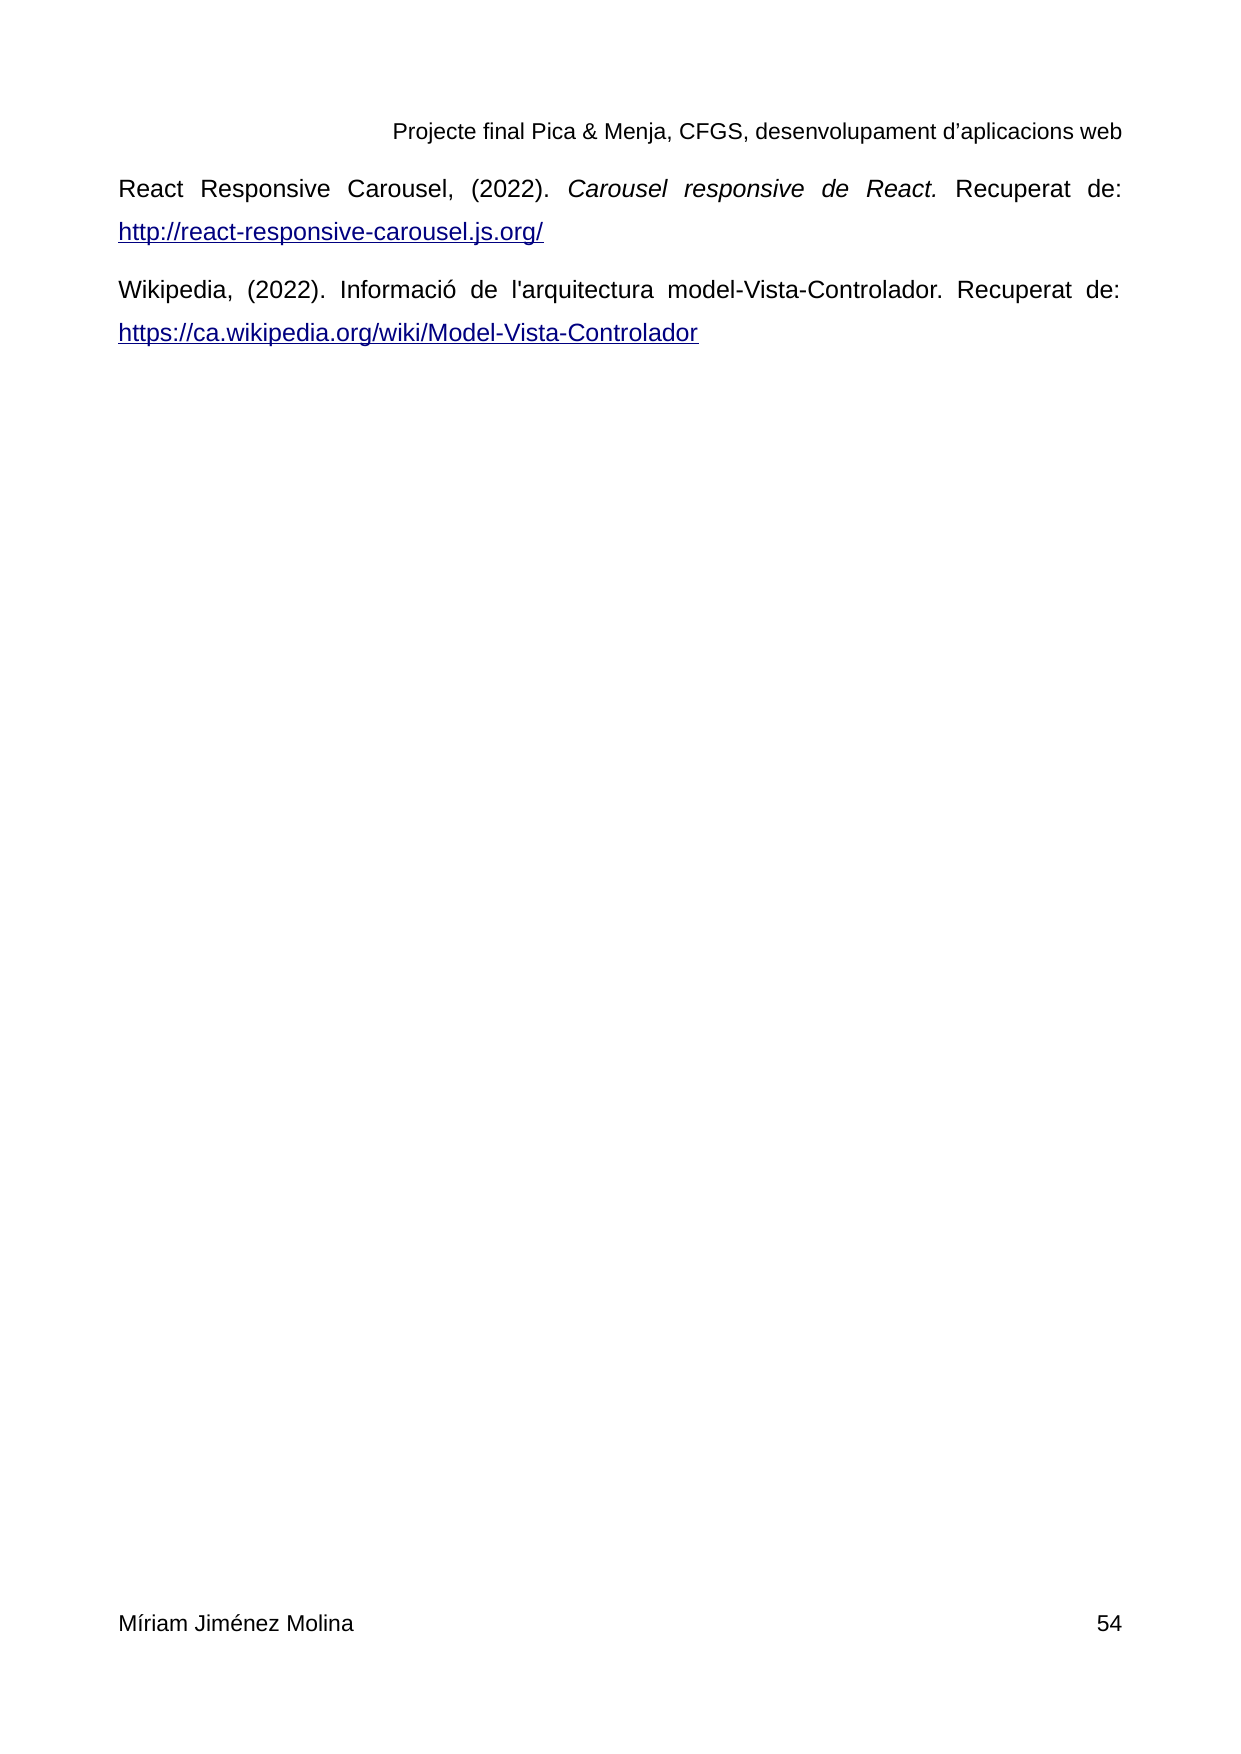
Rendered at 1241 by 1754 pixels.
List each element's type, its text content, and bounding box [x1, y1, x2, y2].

text Wikipedia, (2022). Informació de l'arquitectura model-Vista-Controlador. Recuperat de: https://ca.wikipedia.org/wiki/Model-Vista-Controlador [118, 275, 1122, 347]
text React Responsive Carousel, (2022). Carousel responsive de React. Recuperat de: http://react-responsive-carousel.js.org/ [118, 174, 1122, 246]
